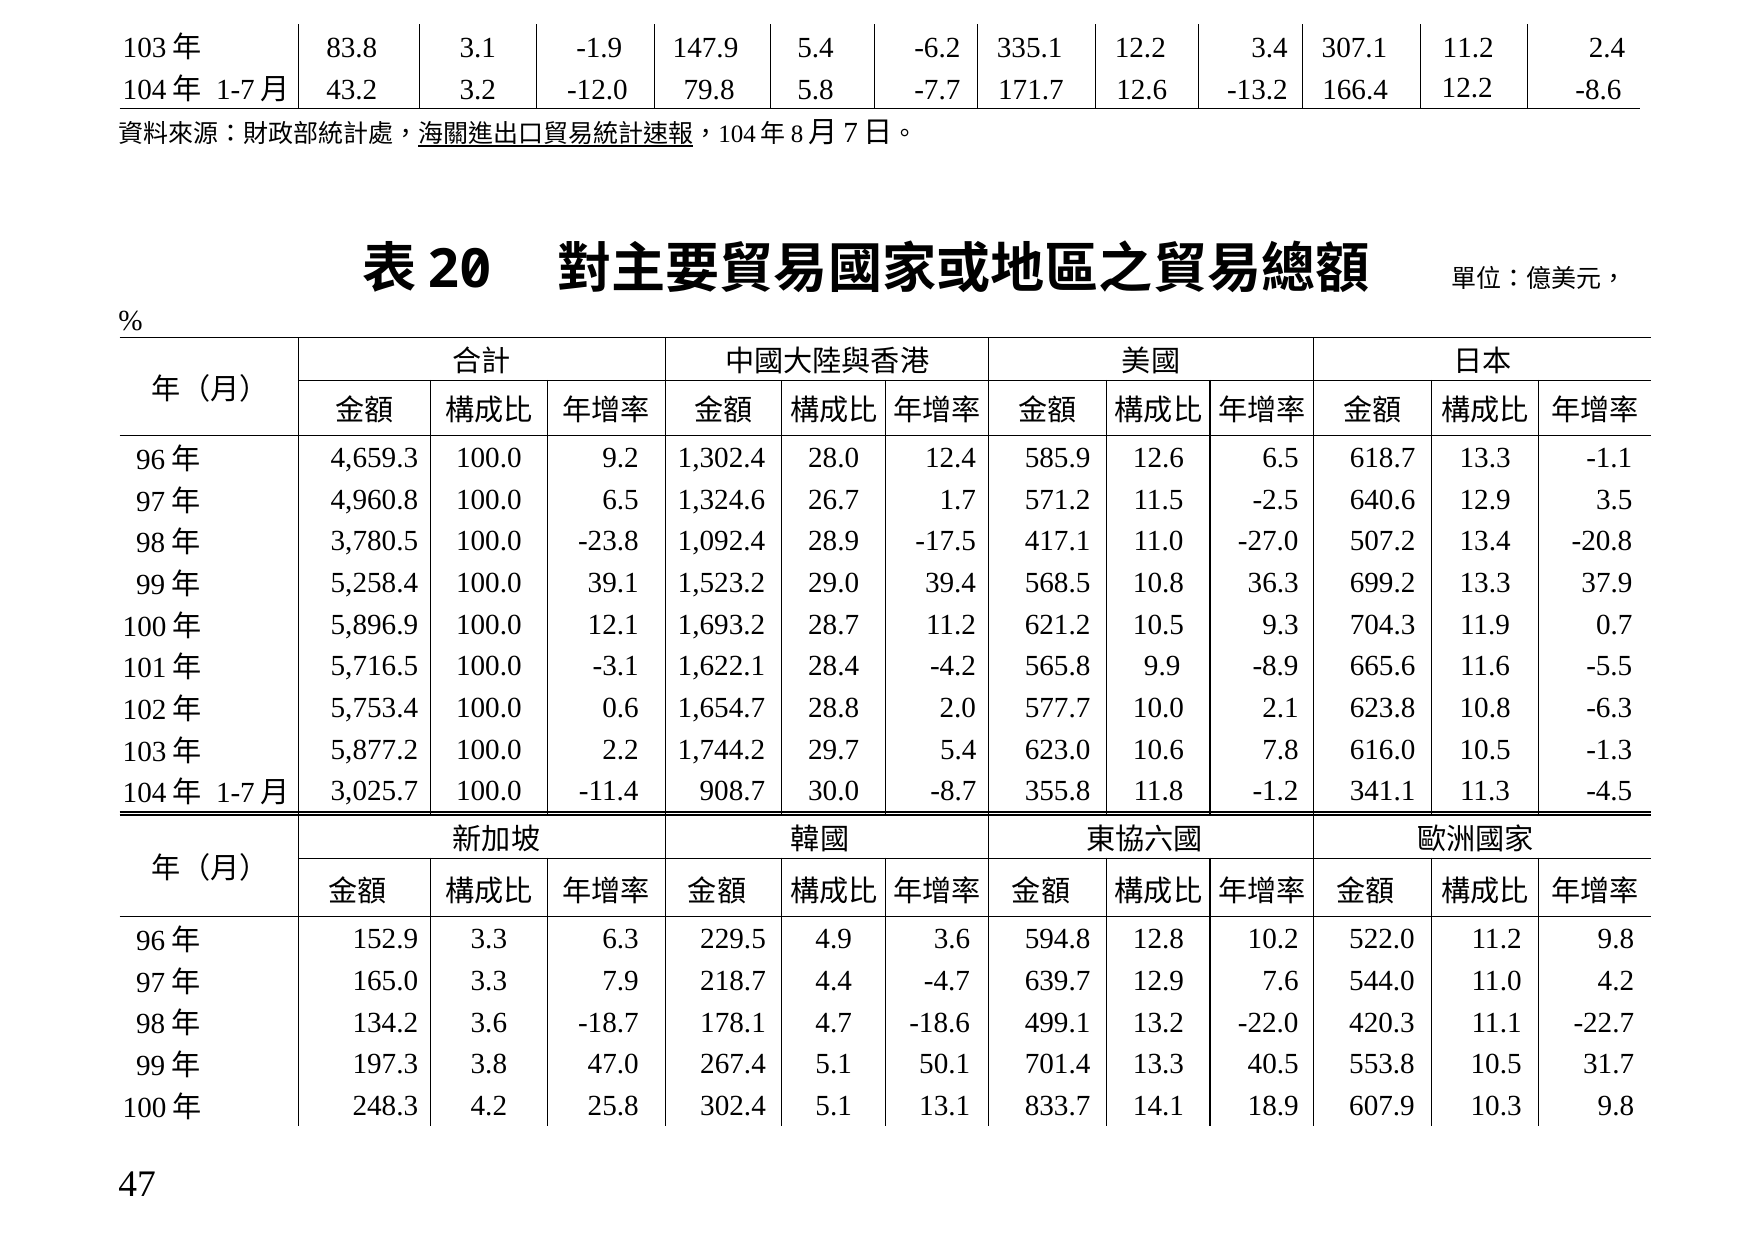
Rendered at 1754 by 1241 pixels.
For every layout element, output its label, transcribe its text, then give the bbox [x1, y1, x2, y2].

table_cell 12.6 [1096, 66, 1198, 108]
table_cell -4.5 [1539, 769, 1651, 811]
table_cell 11.2 [886, 603, 988, 644]
table_cell 構成比 [431, 859, 547, 916]
table_cell 10.5 [1432, 1042, 1538, 1084]
table_cell 100.0 [431, 519, 547, 561]
table_cell 4,960.8 [299, 478, 430, 519]
table_cell 4.9 [782, 917, 885, 959]
table_cell 3.6 [886, 917, 988, 959]
table_cell 1,092.4 [666, 519, 781, 561]
table_cell -6.2 [875, 24, 977, 66]
table_cell 623.8 [1314, 686, 1431, 728]
table_cell 3.6 [431, 1001, 547, 1042]
table_cell 3.4 [1199, 24, 1302, 66]
table_cell 13.4 [1432, 519, 1538, 561]
table_cell 39.1 [548, 561, 665, 603]
table_cell 7.8 [1211, 728, 1313, 769]
table_cell 267.4 [666, 1042, 781, 1084]
table_cell 134.2 [299, 1001, 430, 1042]
table_cell 6.5 [548, 478, 665, 519]
table_cell 152.9 [299, 917, 430, 959]
table_cell 9.3 [1211, 603, 1313, 644]
table_cell 東協六國 [989, 816, 1313, 857]
table_cell 568.5 [989, 561, 1106, 603]
table_cell 47.0 [548, 1042, 665, 1084]
table_cell -8.9 [1211, 644, 1313, 686]
table_cell 歐洲國家 [1314, 816, 1651, 857]
table_cell 金額 [989, 381, 1106, 435]
table_cell 構成比 [1432, 859, 1538, 916]
table_cell 197.3 [299, 1042, 430, 1084]
table_cell 年增率 [886, 381, 988, 435]
table_cell -8.7 [886, 769, 988, 811]
table_cell 618.7 [1314, 436, 1431, 478]
table_cell 7.6 [1211, 959, 1313, 1001]
table_cell 10.3 [1432, 1084, 1538, 1126]
table_cell 50.1 [886, 1042, 988, 1084]
table_cell 102年 [120, 686, 298, 728]
table_cell 11.5 [1107, 478, 1209, 519]
table_cell -4.7 [886, 959, 988, 1001]
table_cell 544.0 [1314, 959, 1431, 1001]
table_cell 年（月） [120, 816, 298, 916]
text 資料來源：財政部統計處，海關進出口貿易統計速報，104年8月7日。 [118, 109, 1636, 151]
table_cell 100.0 [431, 436, 547, 478]
table_cell 12.9 [1107, 959, 1209, 1001]
table_cell 1.7 [886, 478, 988, 519]
table_cell 金額 [666, 859, 781, 916]
table_cell 10.0 [1107, 686, 1209, 728]
table_cell 623.0 [989, 728, 1106, 769]
table_cell 607.9 [1314, 1084, 1431, 1126]
text 表20 對主要貿易國家或地區之貿易總額 單位：億美元，% [118, 225, 1636, 337]
table_cell 98年 [120, 1001, 298, 1042]
table_cell 585.9 [989, 436, 1106, 478]
table_cell 9.9 [1107, 644, 1209, 686]
table_cell 3.3 [431, 917, 547, 959]
table_cell 6.3 [548, 917, 665, 959]
table_cell 年增率 [1539, 381, 1651, 435]
table_cell 30.0 [782, 769, 885, 811]
table_cell 11.6 [1432, 644, 1538, 686]
table_cell 100.0 [431, 728, 547, 769]
table_header 合計 [299, 338, 665, 380]
table_header 日本 [1314, 338, 1651, 380]
table_cell 28.0 [782, 436, 885, 478]
table_cell 10.8 [1107, 561, 1209, 603]
table_cell -12.0 [537, 66, 654, 108]
table_cell 4.4 [782, 959, 885, 1001]
table_cell 年增率 [548, 381, 665, 435]
table_header 美國 [989, 338, 1313, 380]
table_cell 302.4 [666, 1084, 781, 1126]
table_cell 2.2 [548, 728, 665, 769]
table_cell 665.6 [1314, 644, 1431, 686]
table_cell -17.5 [886, 519, 988, 561]
table_cell 307.1 [1303, 24, 1420, 66]
table_cell 9.8 [1539, 1084, 1651, 1126]
table_cell 12.9 [1432, 478, 1538, 519]
table_cell 565.8 [989, 644, 1106, 686]
table_cell 構成比 [1107, 859, 1209, 916]
table_cell 699.2 [1314, 561, 1431, 603]
table_cell 14.1 [1107, 1084, 1209, 1126]
table_cell 金額 [1314, 381, 1431, 435]
table_cell 100年 [120, 1084, 298, 1126]
table_cell 420.3 [1314, 1001, 1431, 1042]
table_cell 1,523.2 [666, 561, 781, 603]
table_cell 4.2 [431, 1084, 547, 1126]
table_cell 103年 [120, 728, 298, 769]
table_cell 640.6 [1314, 478, 1431, 519]
table_cell 621.2 [989, 603, 1106, 644]
table_cell 新加坡 [299, 816, 665, 857]
table_cell 金額 [299, 859, 430, 916]
table_cell 594.8 [989, 917, 1106, 959]
table_cell 11.0 [1432, 959, 1538, 1001]
table_cell 18.9 [1211, 1084, 1313, 1126]
table_cell 0.7 [1539, 603, 1651, 644]
table_cell 3.2 [420, 66, 536, 108]
table_cell -20.8 [1539, 519, 1651, 561]
table_cell 5,753.4 [299, 686, 430, 728]
table_cell 29.0 [782, 561, 885, 603]
table_cell 97年 [120, 478, 298, 519]
table_cell -22.7 [1539, 1001, 1651, 1042]
table_cell 12.2 [1421, 66, 1527, 108]
table_cell 571.2 [989, 478, 1106, 519]
table_header 中國大陸與香港 [666, 338, 988, 380]
table_cell 10.5 [1432, 728, 1538, 769]
table_cell -7.7 [875, 66, 977, 108]
table_cell -8.6 [1528, 66, 1640, 108]
table_cell 金額 [299, 381, 430, 435]
table_cell 2.1 [1211, 686, 1313, 728]
table_cell 100.0 [431, 769, 547, 811]
table_cell 0.6 [548, 686, 665, 728]
table_cell 10.8 [1432, 686, 1538, 728]
table_cell 26.7 [782, 478, 885, 519]
table_cell 韓國 [666, 816, 988, 857]
table_cell -1.9 [537, 24, 654, 66]
table_cell 13.3 [1107, 1042, 1209, 1084]
table_cell 13.2 [1107, 1001, 1209, 1042]
table_cell 577.7 [989, 686, 1106, 728]
table_cell 335.1 [978, 24, 1095, 66]
table_cell 100.0 [431, 644, 547, 686]
table_cell -4.2 [886, 644, 988, 686]
table_cell 12.2 [1096, 24, 1198, 66]
table_cell 507.2 [1314, 519, 1431, 561]
table_cell 248.3 [299, 1084, 430, 1126]
table_cell 639.7 [989, 959, 1106, 1001]
table_cell 28.7 [782, 603, 885, 644]
table_cell -18.7 [548, 1001, 665, 1042]
table_cell 3.5 [1539, 478, 1651, 519]
table_cell 103年 [120, 24, 298, 66]
table_cell -6.3 [1539, 686, 1651, 728]
table_cell 1,324.6 [666, 478, 781, 519]
table_cell -1.2 [1211, 769, 1313, 811]
table_cell 構成比 [1432, 381, 1538, 435]
table_cell 99年 [120, 561, 298, 603]
table_cell 13.1 [886, 1084, 988, 1126]
table_cell 178.1 [666, 1001, 781, 1042]
table_cell 金額 [666, 381, 781, 435]
table_cell 10.5 [1107, 603, 1209, 644]
table_cell 5.1 [782, 1042, 885, 1084]
table_cell -1.1 [1539, 436, 1651, 478]
table_cell 39.4 [886, 561, 988, 603]
table_cell 1,622.1 [666, 644, 781, 686]
table_header 年（月） [120, 338, 298, 435]
table_cell 29.7 [782, 728, 885, 769]
table_cell 218.7 [666, 959, 781, 1001]
table_cell 9.2 [548, 436, 665, 478]
table_cell -5.5 [1539, 644, 1651, 686]
table_cell 13.3 [1432, 561, 1538, 603]
table_cell 4.7 [782, 1001, 885, 1042]
table_cell 構成比 [1107, 381, 1209, 435]
table_cell 11.2 [1432, 917, 1538, 959]
table_cell 99年 [120, 1042, 298, 1084]
table_cell 12.1 [548, 603, 665, 644]
table_cell 908.7 [666, 769, 781, 811]
table_cell 5.8 [771, 66, 874, 108]
table_cell 4.2 [1539, 959, 1651, 1001]
table_cell -23.8 [548, 519, 665, 561]
table_cell -22.0 [1211, 1001, 1313, 1042]
table_cell 金額 [989, 859, 1106, 916]
table_cell 31.7 [1539, 1042, 1651, 1084]
table_cell -18.6 [886, 1001, 988, 1042]
table_cell 9.8 [1539, 917, 1651, 959]
table_cell 4,659.3 [299, 436, 430, 478]
table_cell 2.0 [886, 686, 988, 728]
table_cell 166.4 [1303, 66, 1420, 108]
table_cell 100.0 [431, 478, 547, 519]
table_cell 12.6 [1107, 436, 1209, 478]
table_cell 83.8 [299, 24, 419, 66]
table_cell 年增率 [1539, 859, 1651, 916]
table_cell 5.4 [886, 728, 988, 769]
table_cell 3,025.7 [299, 769, 430, 811]
table_cell -1.3 [1539, 728, 1651, 769]
table_cell 701.4 [989, 1042, 1106, 1084]
table_cell 12.8 [1107, 917, 1209, 959]
table_cell 3.8 [431, 1042, 547, 1084]
table_cell 10.2 [1211, 917, 1313, 959]
table_cell 7.9 [548, 959, 665, 1001]
table_cell 417.1 [989, 519, 1106, 561]
table_cell 96年 [120, 917, 298, 959]
table_cell -2.5 [1211, 478, 1313, 519]
table_cell 1,693.2 [666, 603, 781, 644]
table_cell 5,896.9 [299, 603, 430, 644]
table_cell -3.1 [548, 644, 665, 686]
table_cell 3,780.5 [299, 519, 430, 561]
table_cell 147.9 [655, 24, 770, 66]
table_cell 6.5 [1211, 436, 1313, 478]
table_cell 97年 [120, 959, 298, 1001]
table_cell 43.2 [299, 66, 419, 108]
table_cell 1,302.4 [666, 436, 781, 478]
table_cell 104年 1-7月 [120, 66, 298, 108]
table_cell 年增率 [548, 859, 665, 916]
table_cell 100.0 [431, 603, 547, 644]
table_cell 37.9 [1539, 561, 1651, 603]
table_cell 5.4 [771, 24, 874, 66]
table_cell 12.4 [886, 436, 988, 478]
table_cell 100年 [120, 603, 298, 644]
table_cell 5,877.2 [299, 728, 430, 769]
table_cell 5,716.5 [299, 644, 430, 686]
table_cell 年增率 [1211, 381, 1313, 435]
table_cell 833.7 [989, 1084, 1106, 1126]
table_cell 11.3 [1432, 769, 1538, 811]
table_cell 616.0 [1314, 728, 1431, 769]
table_cell 704.3 [1314, 603, 1431, 644]
table_cell 1,744.2 [666, 728, 781, 769]
table_cell -11.4 [548, 769, 665, 811]
table_cell 36.3 [1211, 561, 1313, 603]
table_cell 1,654.7 [666, 686, 781, 728]
table_cell 341.1 [1314, 769, 1431, 811]
table_cell 355.8 [989, 769, 1106, 811]
table_cell 96年 [120, 436, 298, 478]
table_cell 100.0 [431, 686, 547, 728]
table_cell 3.3 [431, 959, 547, 1001]
table_cell 28.4 [782, 644, 885, 686]
table_cell 28.8 [782, 686, 885, 728]
table_cell 171.7 [978, 66, 1095, 108]
table_cell 構成比 [782, 381, 885, 435]
table_cell 5.1 [782, 1084, 885, 1126]
table_cell 年增率 [886, 859, 988, 916]
table_cell 11.0 [1107, 519, 1209, 561]
table_cell 499.1 [989, 1001, 1106, 1042]
table_cell 3.1 [420, 24, 536, 66]
table_cell -13.2 [1199, 66, 1302, 108]
table_cell 101年 [120, 644, 298, 686]
table_cell -27.0 [1211, 519, 1313, 561]
table_cell 40.5 [1211, 1042, 1313, 1084]
table_cell 11.1 [1432, 1001, 1538, 1042]
table_cell 5,258.4 [299, 561, 430, 603]
table_cell 13.3 [1432, 436, 1538, 478]
table_cell 11.9 [1432, 603, 1538, 644]
table_cell 構成比 [782, 859, 885, 916]
table_cell 構成比 [431, 381, 547, 435]
table_cell 98年 [120, 519, 298, 561]
table_cell 金額 [1314, 859, 1431, 916]
table_cell 229.5 [666, 917, 781, 959]
table_cell 2.4 [1528, 24, 1640, 66]
table_cell 11.8 [1107, 769, 1209, 811]
table_cell 10.6 [1107, 728, 1209, 769]
table_cell 28.9 [782, 519, 885, 561]
table_cell 522.0 [1314, 917, 1431, 959]
table_cell 165.0 [299, 959, 430, 1001]
table_cell 553.8 [1314, 1042, 1431, 1084]
table_cell 25.8 [548, 1084, 665, 1126]
table_cell 11.2 [1421, 24, 1527, 66]
table_cell 79.8 [655, 66, 770, 108]
table_cell 104年 1-7月 [120, 769, 298, 811]
table_cell 年增率 [1211, 859, 1313, 916]
table_cell 100.0 [431, 561, 547, 603]
